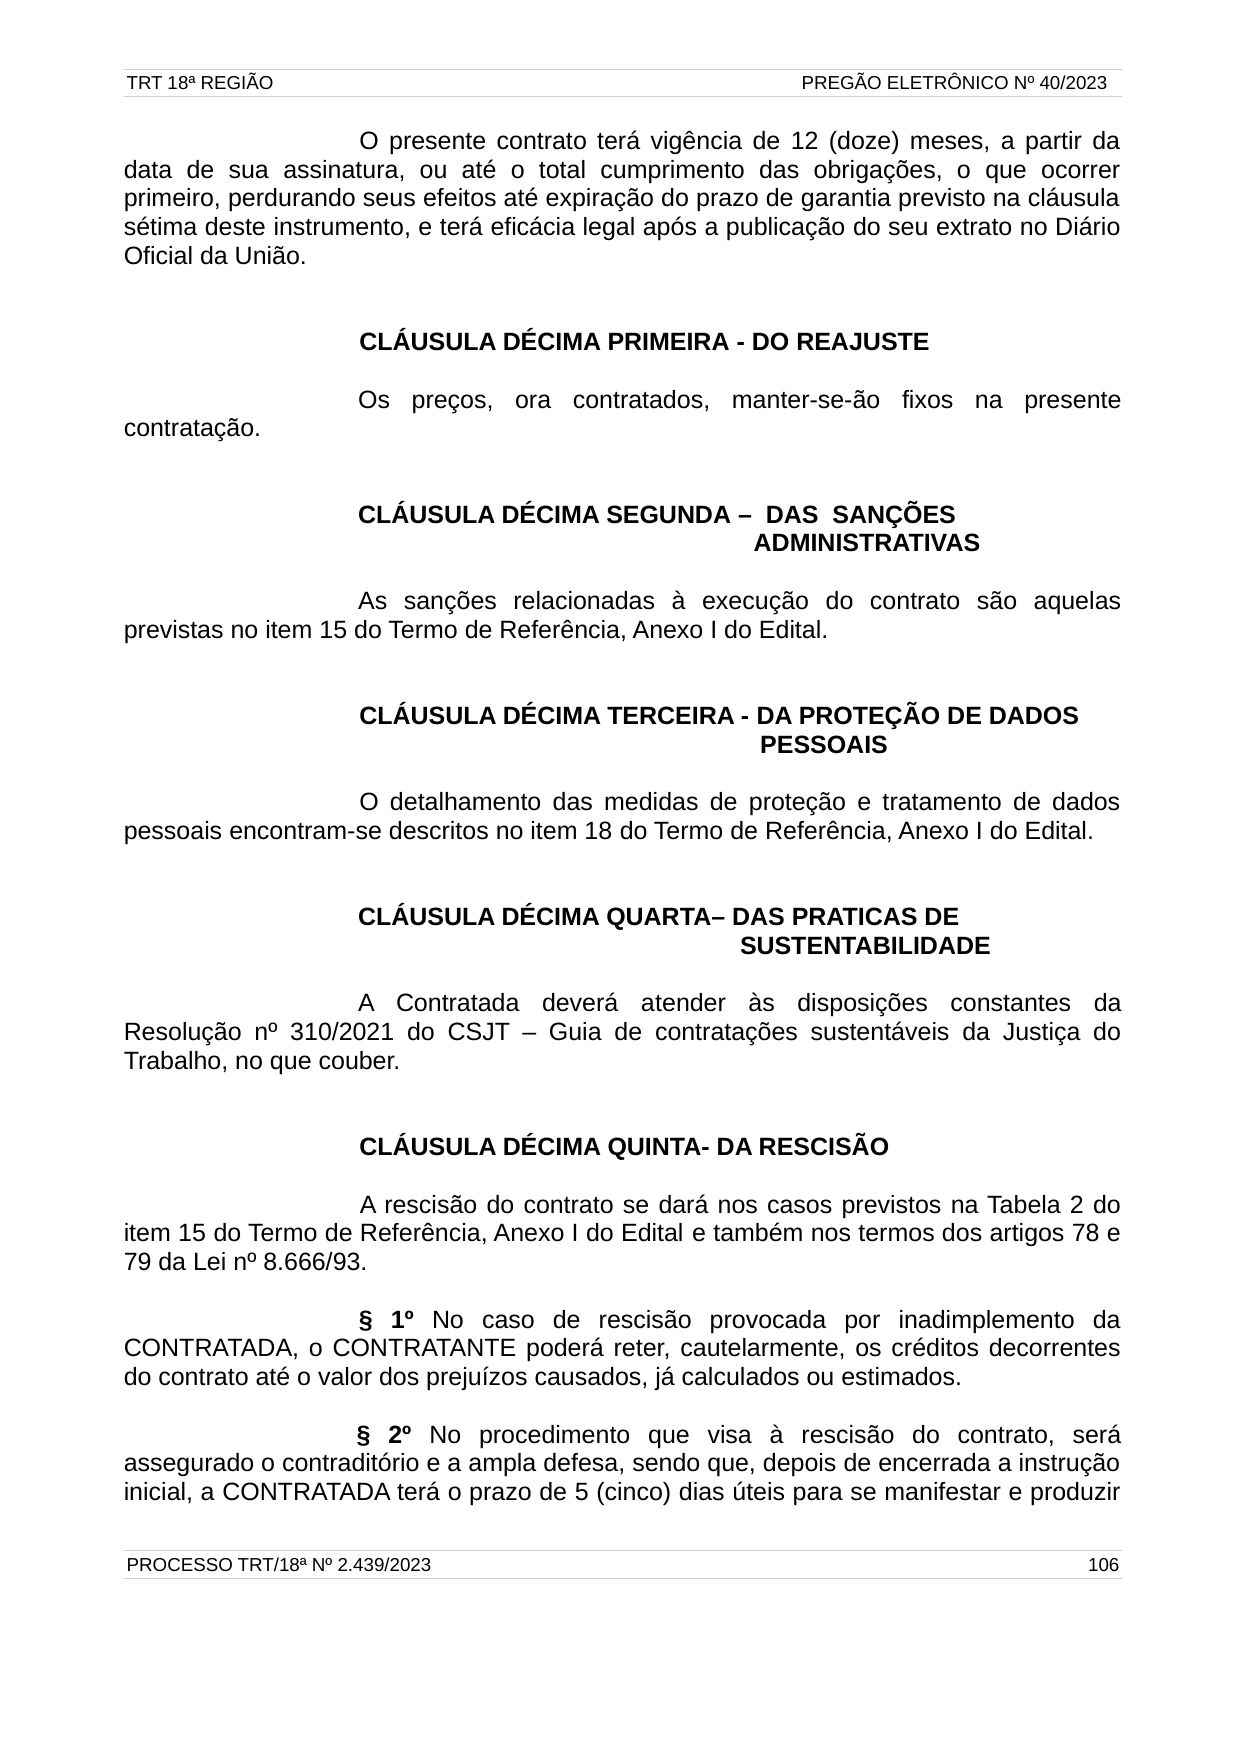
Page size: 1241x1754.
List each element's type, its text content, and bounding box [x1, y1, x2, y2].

text CLÁUSULA DÉCIMA QUINTA- DA RESCISÃO [123, 1132, 1122, 1190]
text CLÁUSULA DÉCIMA PRIMEIRA - DO REAJUSTE [123, 327, 1122, 356]
text SUSTENTABILIDADE [123, 931, 1122, 960]
text O presente contrato terá vigência de 12 (doze) meses, a partir da data de sua assinatura, ou até o total cumprimento das obrigações, o que ocorrer primeiro, perdurando seus efeitos até expiração do prazo de garantia previsto na cláusula sétima deste instrumento, e terá eficácia legal após a publicação do seu extrato no Diário Oficial da União. [123, 126, 1122, 270]
text ADMINISTRATIVAS [123, 528, 1122, 586]
text § 1º No caso de rescisão provocada por inadimplemento da CONTRATADA, o CONTRATANTE poderá reter, cautelarmente, os créditos decorrentes do contrato até o valor dos prejuízos causados, já calculados ou estimados. [123, 1305, 1122, 1391]
text As sanções relacionadas à execução do contrato são aquelas previstas no item 15 do Termo de Referência, Anexo I do Edital. [123, 586, 1122, 643]
text PESSOAIS [123, 730, 1122, 758]
text O detalhamento das medidas de proteção e tratamento de dados pessoais encontram-se descritos no item 18 do Termo de Referência, Anexo I do Edital. [123, 787, 1122, 845]
text CLÁUSULA DÉCIMA QUARTA– DAS PRATICAS DE [123, 902, 1122, 931]
text CLÁUSULA DÉCIMA SEGUNDA – DAS SANÇÕES [123, 500, 1122, 528]
text Os preços, ora contratados, manter-se-ão fixos na presente contratação. [123, 385, 1122, 442]
text CLÁUSULA DÉCIMA TERCEIRA - DA PROTEÇÃO DE DADOS [123, 701, 1122, 730]
text A Contratada deverá atender às disposições constantes da Resolução nº 310/2021 do CSJT – Guia de contratações sustentáveis da Justiça do Trabalho, no que couber. [123, 988, 1122, 1075]
text § 2º No procedimento que visa à rescisão do contrato, será assegurado o contraditório e a ampla defesa, sendo que, depois de encerrada a instrução inicial, a CONTRATADA terá o prazo de 5 (cinco) dias úteis para se manifestar e produzir [123, 1420, 1122, 1506]
text A rescisão do contrato se dará nos casos previstos na Tabela 2 do item 15 do Termo de Referência, Anexo I do Edital e também nos termos dos artigos 78 e 79 da Lei nº 8.666/93. [123, 1190, 1122, 1276]
